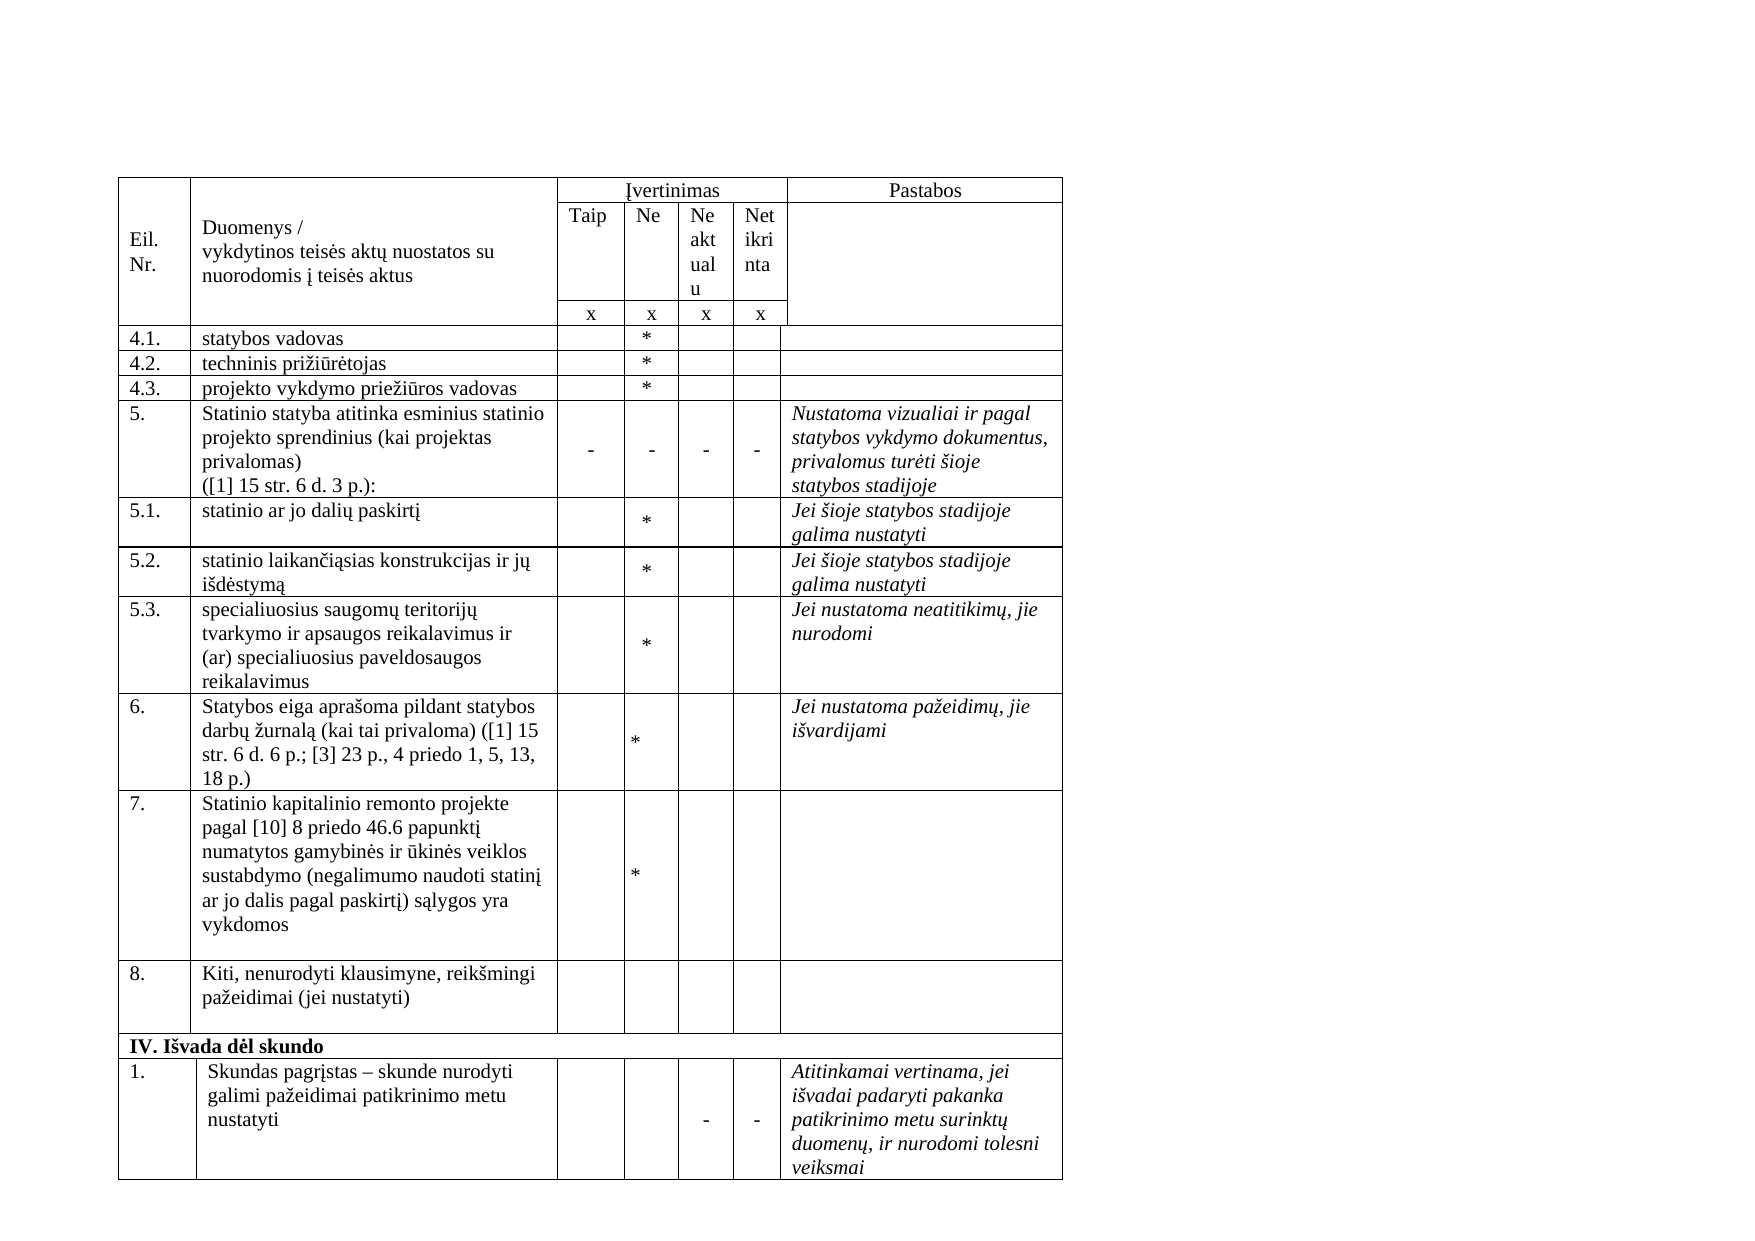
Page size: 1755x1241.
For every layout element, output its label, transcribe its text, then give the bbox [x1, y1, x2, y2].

table_cell [558, 694, 624, 790]
table_cell [558, 1059, 624, 1179]
table_cell Ne [625, 203, 678, 299]
table_cell - [679, 401, 733, 497]
table_cell * [625, 326, 678, 350]
table_cell Kiti, nenurodyti klausimyne, reikšmingi pažeidimai (jei nustatyti) [191, 961, 557, 1033]
table_cell Skundas pagrįstas – skunde nurodyti galimi pažeidimai patikrinimo metu nustatyti [197, 1059, 557, 1179]
table_cell x [558, 301, 624, 325]
table_cell [679, 597, 733, 693]
table_cell [837, 1034, 862, 1058]
table_cell - [734, 401, 780, 497]
table_cell [679, 326, 733, 350]
table_cell [734, 694, 780, 790]
table_cell - [625, 401, 678, 497]
table_cell 8. [119, 961, 190, 1033]
table_cell Jei šioje statybos stadijoje galima nustatyti [781, 548, 1062, 596]
table_cell x [679, 301, 733, 325]
table_cell x [625, 301, 678, 325]
table_header Pastabos [788, 178, 1062, 202]
table_cell [734, 376, 780, 400]
table_cell IV. Išvada dėl skundo [119, 1034, 788, 1058]
table_cell Atitinkamai vertinama, jei išvadai padaryti pakanka patikrinimo metu surinktų duomenų, ir nurodomi tolesni veiksmai [781, 1059, 1062, 1179]
table_cell - [558, 401, 624, 497]
table_cell [679, 548, 733, 596]
table_cell [781, 326, 1062, 350]
table_cell * [625, 694, 678, 790]
table_cell [812, 1034, 837, 1058]
table_cell Statinio kapitalinio remonto projekte pagal [10] 8 priedo 46.6 papunktį numatytos gamybinės ir ūkinės veiklos sustabdymo (negalimumo naudoti statinį ar jo dalis pagal paskirtį) sąlygos yra vykdomos [191, 791, 557, 960]
table_cell [625, 961, 678, 1033]
table_cell [679, 376, 733, 400]
table_cell Jei nustatoma neatitikimų, jie nurodomi [781, 597, 1062, 693]
table_cell * [625, 548, 678, 596]
table_cell [734, 351, 780, 375]
table_cell [734, 791, 780, 960]
table_cell [734, 326, 780, 350]
table_cell - [679, 1059, 733, 1179]
table_cell [781, 376, 1062, 400]
table_cell [788, 203, 1062, 325]
table_cell [734, 597, 780, 693]
table_cell Jei šioje statybos stadijoje galima nustatyti [781, 498, 1062, 546]
table_cell statinio laikančiąsias konstrukcijas ir jų išdėstymą [191, 548, 557, 596]
table_cell statybos vadovas [191, 326, 557, 350]
table_cell Netikrinta [734, 203, 787, 299]
table_cell 4.2. [119, 351, 190, 375]
table_cell [679, 351, 733, 375]
table_cell [558, 597, 624, 693]
table_cell [679, 498, 733, 546]
table_cell [734, 961, 780, 1033]
table_cell Nustatoma vizualiai ir pagal statybos vykdymo dokumentus, privalomus turėti šioje statybos stadijoje [781, 401, 1062, 497]
table_cell 6. [119, 694, 190, 790]
table_cell [679, 961, 733, 1033]
table_cell 5. [119, 401, 190, 497]
table_cell Jei nustatoma pažeidimų, jie išvardijami [781, 694, 1062, 790]
table_cell [934, 1034, 1062, 1058]
table_cell x [734, 301, 787, 325]
table_cell 4.3. [119, 376, 190, 400]
table_cell [898, 1034, 933, 1058]
table_cell 4.1. [119, 326, 190, 350]
table_cell specialiuosius saugomų teritorijų tvarkymo ir apsaugos reikalavimus ir (ar) specialiuosius paveldosaugos reikalavimus [191, 597, 557, 693]
table_cell [558, 961, 624, 1033]
table_cell * [625, 351, 678, 375]
table_cell 5.2. [119, 548, 190, 596]
table_cell [781, 351, 1062, 375]
table_cell Taip [558, 203, 624, 299]
table_cell Statybos eiga aprašoma pildant statybos darbų žurnalą (kai tai privaloma) ([1] 15 str. 6 d. 6 p.; [3] 23 p., 4 priedo 1, 5, 13, 18 p.) [191, 694, 557, 790]
table_cell [558, 498, 624, 546]
table_cell [558, 791, 624, 960]
table_cell [625, 1059, 678, 1179]
table_cell [781, 961, 1062, 1033]
table_cell [679, 791, 733, 960]
table_cell * [625, 498, 678, 546]
table_cell Statinio statyba atitinka esminius statinio projekto sprendinius (kai projektas privalomas) ([1] 15 str. 6 d. 3 p.): [191, 401, 557, 497]
table_cell * [625, 376, 678, 400]
table_cell [734, 548, 780, 596]
table_cell [558, 376, 624, 400]
table_cell 7. [119, 791, 190, 960]
table_header Duomenys / vykdytinos teisės aktų nuostatos su nuorodomis į teisės aktus [191, 178, 557, 325]
table_cell [862, 1034, 898, 1058]
table_cell 5.1. [119, 498, 190, 546]
table_cell projekto vykdymo priežiūros vadovas [191, 376, 557, 400]
table_cell [558, 326, 624, 350]
table_cell 5.3. [119, 597, 190, 693]
table_cell [558, 548, 624, 596]
table_cell techninis prižiūrėtojas [191, 351, 557, 375]
table_cell - [734, 1059, 780, 1179]
table_cell statinio ar jo dalių paskirtį [191, 498, 557, 546]
table_header Įvertinimas [558, 178, 787, 202]
table_cell [788, 1034, 812, 1058]
table_cell * [625, 597, 678, 693]
table_header Eil. Nr. [119, 178, 190, 325]
table_cell [679, 694, 733, 790]
table_cell [558, 351, 624, 375]
table_cell [781, 791, 1062, 960]
table_cell Neaktualu [679, 203, 733, 299]
table_cell * [625, 791, 678, 960]
table_cell 1. [119, 1059, 196, 1179]
table_cell [734, 498, 780, 546]
